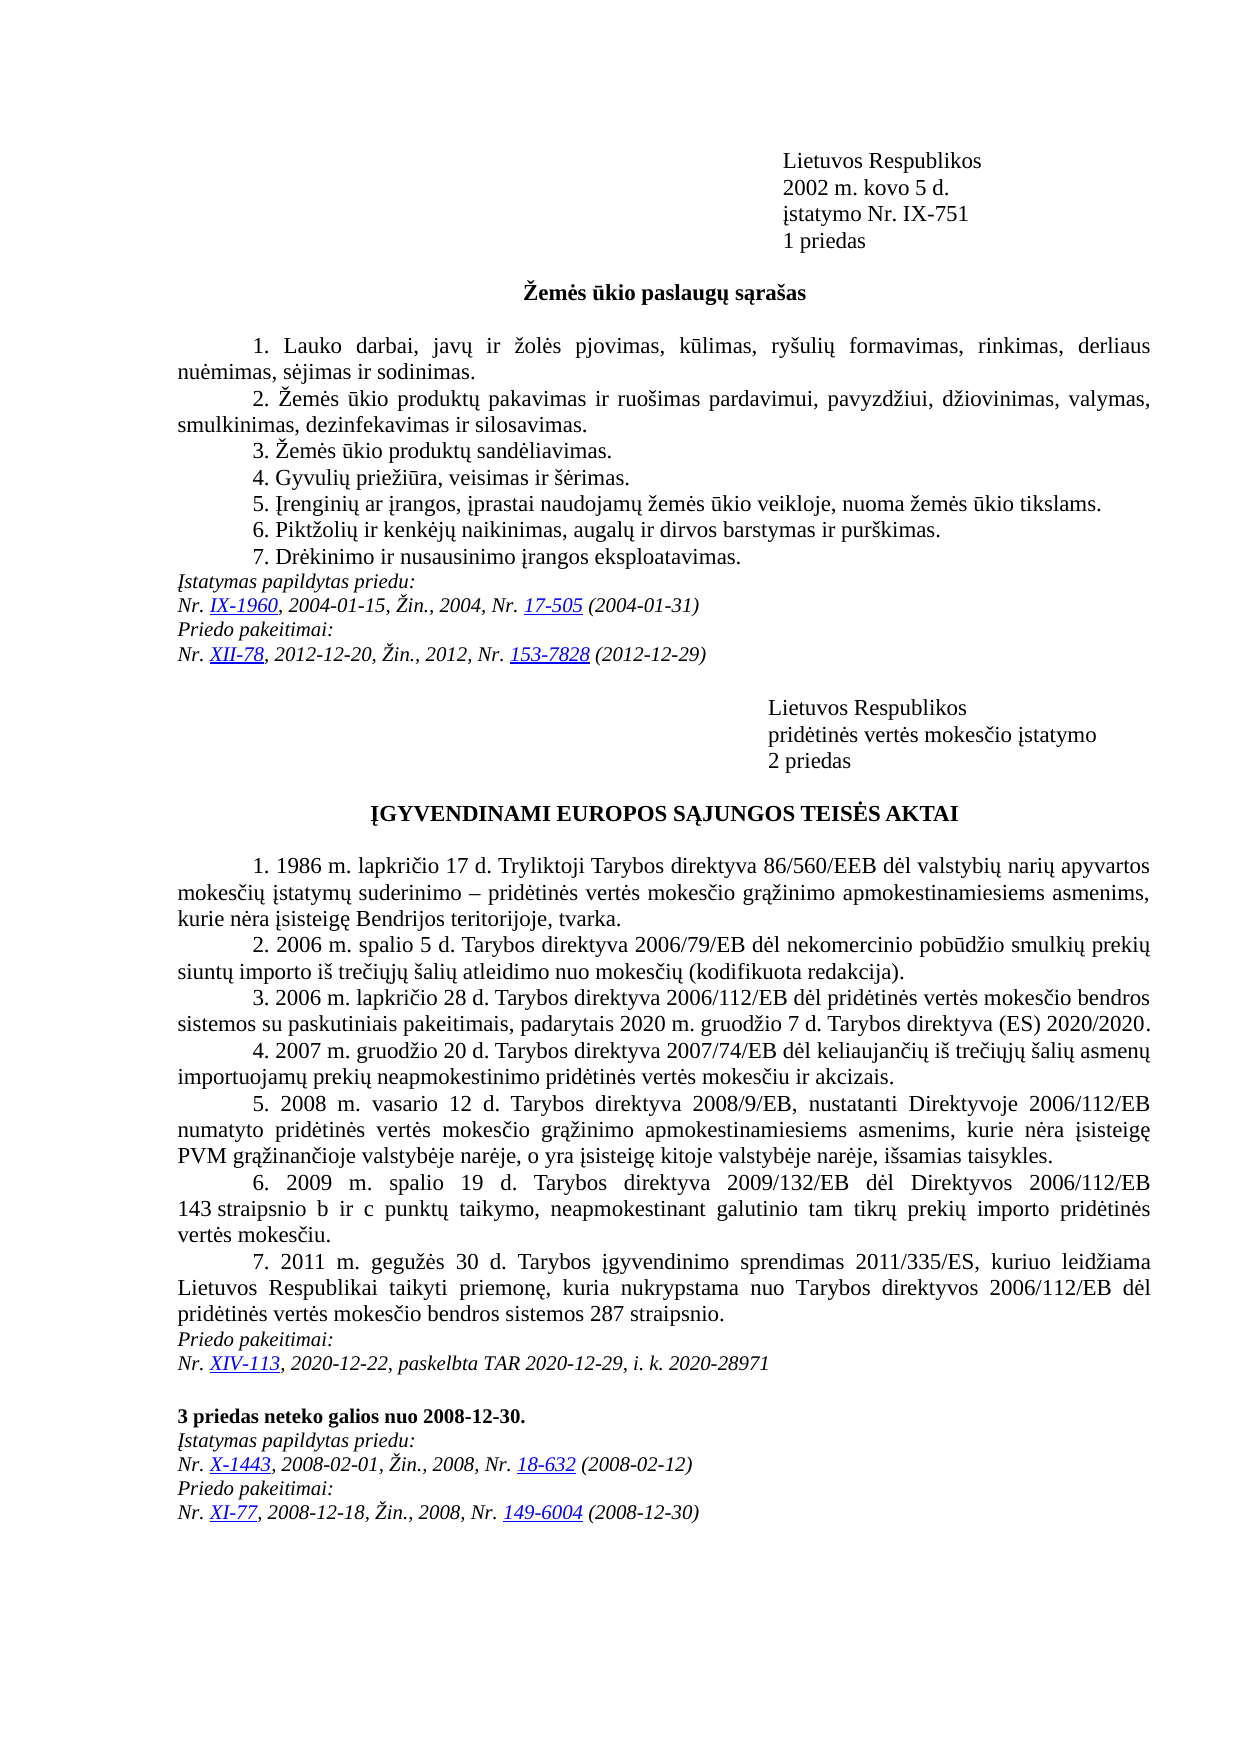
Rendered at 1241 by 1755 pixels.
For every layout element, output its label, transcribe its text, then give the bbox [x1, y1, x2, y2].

text Priedo pakeitimai: [177, 617, 1152, 641]
text Nr. XII-78, 2012-12-20, Žin., 2012, Nr. 153-7828 (2012-12-29) [177, 641, 1152, 666]
text 5. 2008 m. vasario 12 d. Tarybos direktyva 2008/9/EB, nustatanti Direktyvoje 2006/112/EB numatyto pridėtinės vertės mokesčio grąžinimo apmokestinamiesiems asmenims, kurie nėra įsisteigę PVM grąžinančioje valstybėje narėje, o yra įsisteigę kitoje valstybėje narėje, išsamias taisykles. [177, 1089, 1152, 1169]
text 4. 2007 m. gruodžio 20 d. Tarybos direktyva 2007/74/EB dėl keliaujančių iš trečiųjų šalių asmenų importuojamų prekių neapmokestinimo pridėtinės vertės mokesčiu ir akcizais. [177, 1037, 1152, 1089]
text Lietuvos Respublikos [702, 148, 1152, 174]
text Lietuvos Respublikos [768, 694, 1152, 721]
text Priedo pakeitimai: [177, 1476, 1152, 1500]
text 4. Gyvulių priežiūra, veisimas ir šėrimas. [177, 464, 1152, 490]
text 3 priedas neteko galios nuo 2008-12-30. [177, 1404, 1152, 1428]
text 7. Drėkinimo ir nusausinimo įrangos eksploatavimas. [177, 543, 1152, 569]
text 5. Įrenginių ar įrangos, įprastai naudojamų žemės ūkio veikloje, nuoma žemės ūkio tikslams. [177, 490, 1152, 517]
text Nr. IX-1960, 2004-01-15, Žin., 2004, Nr. 17-505 (2004-01-31) [177, 593, 1152, 617]
text 7. 2011 m. gegužės 30 d. Tarybos įgyvendinimo sprendimas 2011/335/ES, kuriuo leidžiama Lietuvos Respublikai taikyti priemonę, kuria nukrypstama nuo Tarybos direktyvos 2006/112/EB dėl pridėtinės vertės mokesčio bendros sistemos 287 straipsnio. [177, 1248, 1152, 1327]
text 2002 m. kovo 5 d. [177, 174, 1152, 200]
text Įstatymas papildytas priedu: [177, 1428, 1152, 1452]
text Nr. XI-77, 2008-12-18, Žin., 2008, Nr. 149-6004 (2008-12-30) [177, 1500, 1152, 1524]
text ĮGYVENDINAMI EUROPOS SĄJUNGOS TEISĖS AKTAI [177, 800, 1152, 826]
text Nr. XIV-113, 2020-12-22, paskelbta TAR 2020-12-29, i. k. 2020-28971 [177, 1351, 1152, 1375]
text 6. Piktžolių ir kenkėjų naikinimas, augalų ir dirvos barstymas ir purškimas. [177, 517, 1152, 543]
text Įstatymas papildytas priedu: [177, 569, 1152, 593]
text Priedo pakeitimai: [177, 1327, 1152, 1351]
text 2 priedas [768, 747, 1152, 773]
text 3. 2006 m. lapkričio 28 d. Tarybos direktyva 2006/112/EB dėl pridėtinės vertės mokesčio bendros sistemos su paskutiniais pakeitimais, padarytais 2020 m. gruodžio 7 d. Tarybos direktyva (ES) 2020/2020. [177, 984, 1152, 1037]
text 1. Lauko darbai, javų ir žolės pjovimas, kūlimas, ryšulių formavimas, rinkimas, derliaus nuėmimas, sėjimas ir sodinimas. [177, 332, 1152, 385]
text Žemės ūkio paslaugų sąrašas [177, 279, 1152, 306]
text 6. 2009 m. spalio 19 d. Tarybos direktyva 2009/132/EB dėl Direktyvos 2006/112/EB 143 straipsnio b ir c punktų taikymo, neapmokestinant galutinio tam tikrų prekių importo pridėtinės vertės mokesčiu. [177, 1169, 1152, 1248]
text 2. 2006 m. spalio 5 d. Tarybos direktyva 2006/79/EB dėl nekomercinio pobūdžio smulkių prekių siuntų importo iš trečiųjų šalių atleidimo nuo mokesčių (kodifikuota redakcija). [177, 931, 1152, 984]
text įstatymo Nr. IX-751 [177, 200, 1152, 227]
text Nr. X-1443, 2008-02-01, Žin., 2008, Nr. 18-632 (2008-02-12) [177, 1452, 1152, 1476]
text 1 priedas [177, 227, 1152, 253]
text 1. 1986 m. lapkričio 17 d. Tryliktoji Tarybos direktyva 86/560/EEB dėl valstybių narių apyvartos mokesčių įstatymų suderinimo – pridėtinės vertės mokesčio grąžinimo apmokestinamiesiems asmenims, kurie nėra įsisteigę Bendrijos teritorijoje, tvarka. [177, 852, 1152, 931]
text pridėtinės vertės mokesčio įstatymo [768, 721, 1152, 747]
text 2. Žemės ūkio produktų pakavimas ir ruošimas pardavimui, pavyzdžiui, džiovinimas, valymas, smulkinimas, dezinfekavimas ir silosavimas. [177, 385, 1152, 437]
text 3. Žemės ūkio produktų sandėliavimas. [177, 437, 1152, 464]
